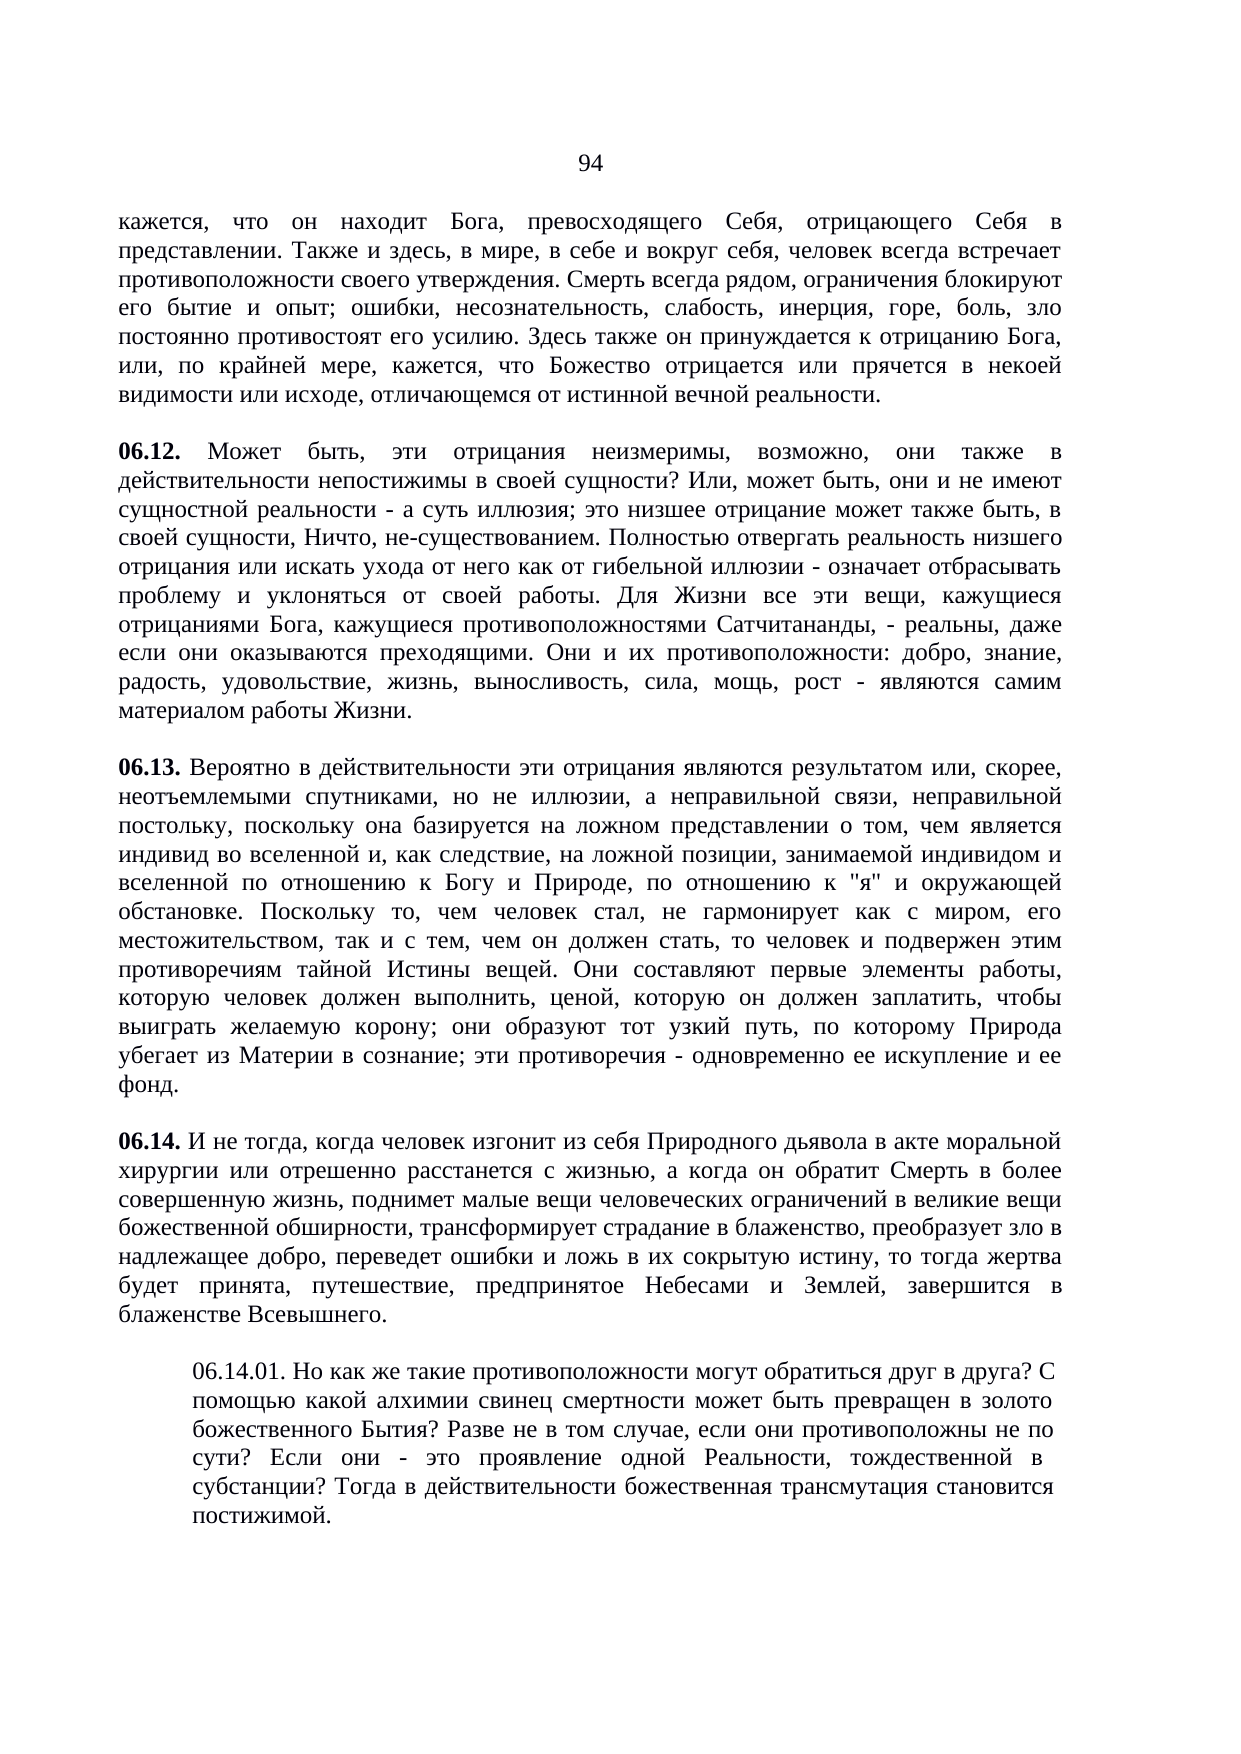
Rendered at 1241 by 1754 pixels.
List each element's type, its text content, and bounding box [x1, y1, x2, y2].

text 06.13. Вероятно в действительности эти отрицания являются результатом или, скорее, неотъемлемыми спутниками, но не иллюзии, а неправильной связи, неправильной постольку, поскольку она базируется на ложном представлении о том, чем является индивид во вселенной и, как следствие, на ложной позиции, занимаемой индивидом и вселенной по отношению к Богу и Природе, по отношению к "я" и окружающей обстановке. Поскольку то, чем человек стал, не гармонирует как с миром, его местожительством, так и с тем, чем он должен стать, то человек и подвержен этим противоречиям тайной Истины вещей. Они составляют первые элементы работы, которую человек должен выполнить, ценой, которую он должен заплатить, чтобы выиграть желаемую корону; они образуют тот узкий путь, по которому Природа убегает из Материи в сознание; эти противоречия - одновременно ее искупление и ее фонд. [118, 752, 1063, 1097]
text 06.14. И не тогда, когда человек изгонит из себя Природного дьявола в акте моральной хирургии или отрешенно расстанется с жизнью, а когда он обратит Смерть в более совершенную жизнь, поднимет малые вещи человеческих ограничений в великие вещи божественной обширности, трансформирует страдание в блаженство, преобразует зло в надлежащее добро, переведет ошибки и ложь в их сокрытую истину, то тогда жертва будет принята, путешествие, предпринятое Небесами и Землей, завершится в блаженстве Всевышнего. [118, 1126, 1063, 1327]
text 06.12. Может быть, эти отрицания неизмеримы, возможно, они также в действительности непостижимы в своей сущности? Или, может быть, они и не имеют сущностной реальности - а суть иллюзия; это низшее отрицание может также быть, в своей сущности, Ничто, не-существованием. Полностью отвергать реальность низшего отрицания или искать ухода от него как от гибельной иллюзии - означает отбрасывать проблему и уклоняться от своей работы. Для Жизни все эти вещи, кажущиеся отрицаниями Бога, кажущиеся противоположностями Сатчитананды, - реальны, даже если они оказываются преходящими. Они и их противоположности: добро, знание, радость, удовольствие, жизнь, выносливость, сила, мощь, рост - являются самим материалом работы Жизни. [118, 436, 1063, 724]
text 06.14.01. Но как же такие противоположности могут обратиться друг в друга? С помощью какой алхимии свинец смертности может быть превращен в золото божественного Бытия? Разве не в том случае, если они противоположны не по сути? Если они - это проявление одной Реальности, тождественной в субстанции? Тогда в действительности божественная трансмутация становится постижимой. [118, 1356, 1063, 1529]
text кажется, что он находит Бога, превосходящего Себя, отрицающего Себя в представлении. Также и здесь, в мире, в себе и вокруг себя, человек всегда встречает противоположности своего утверждения. Смерть всегда рядом, ограничения блокируют его бытие и опыт; ошибки, несознательность, слабость, инерция, горе, боль, зло постоянно противостоят его усилию. Здесь также он принуждается к отрицанию Бога, или, по крайней мере, кажется, что Божество отрицается или прячется в некоей видимости или исходе, отличающемся от истинной вечной реальности. [118, 206, 1063, 407]
